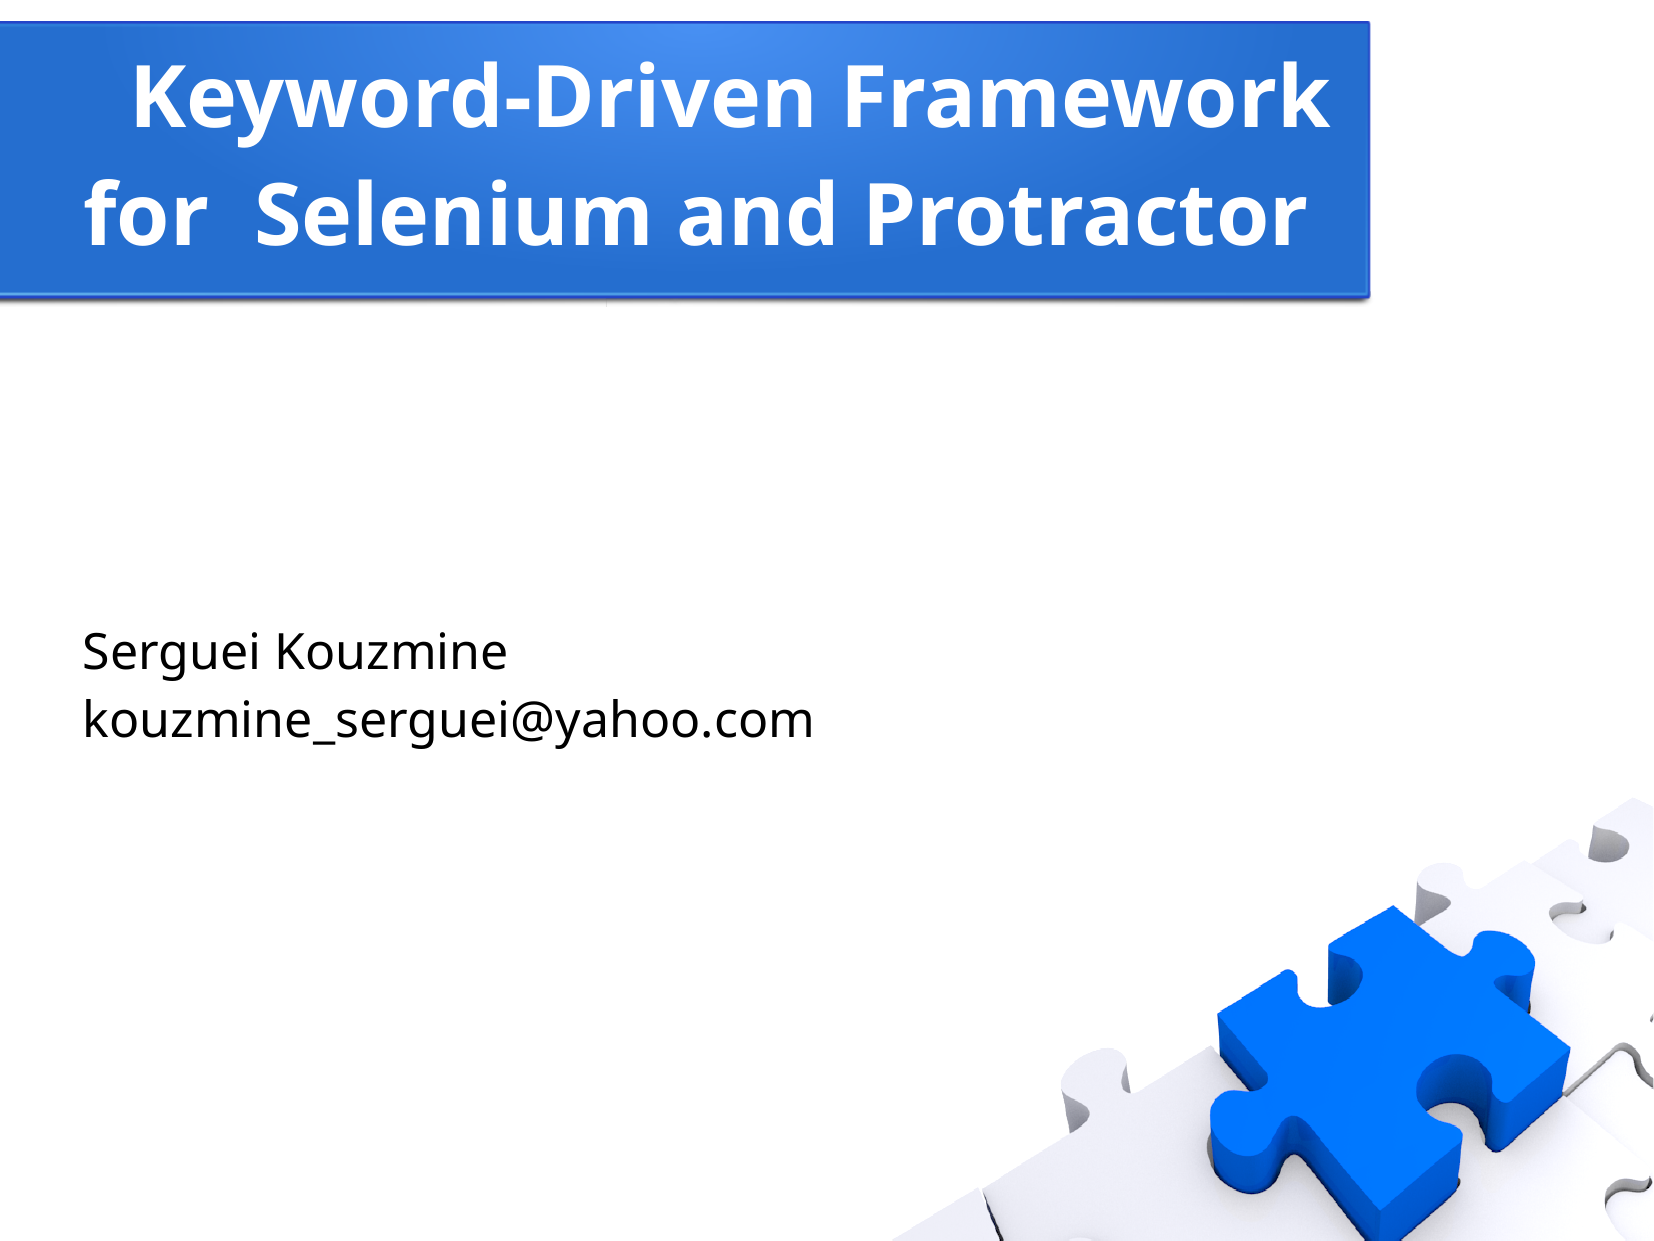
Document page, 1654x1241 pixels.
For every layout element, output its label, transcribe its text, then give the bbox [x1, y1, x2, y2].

picture [872, 655, 1654, 1241]
list Serguei Kouzmine kouzmine_serguei@yahoo.com [82, 332, 841, 1036]
picture [0, 21, 1375, 307]
title Keyword-Driven Framework for Selenium and Protractor [82, 49, 1356, 257]
